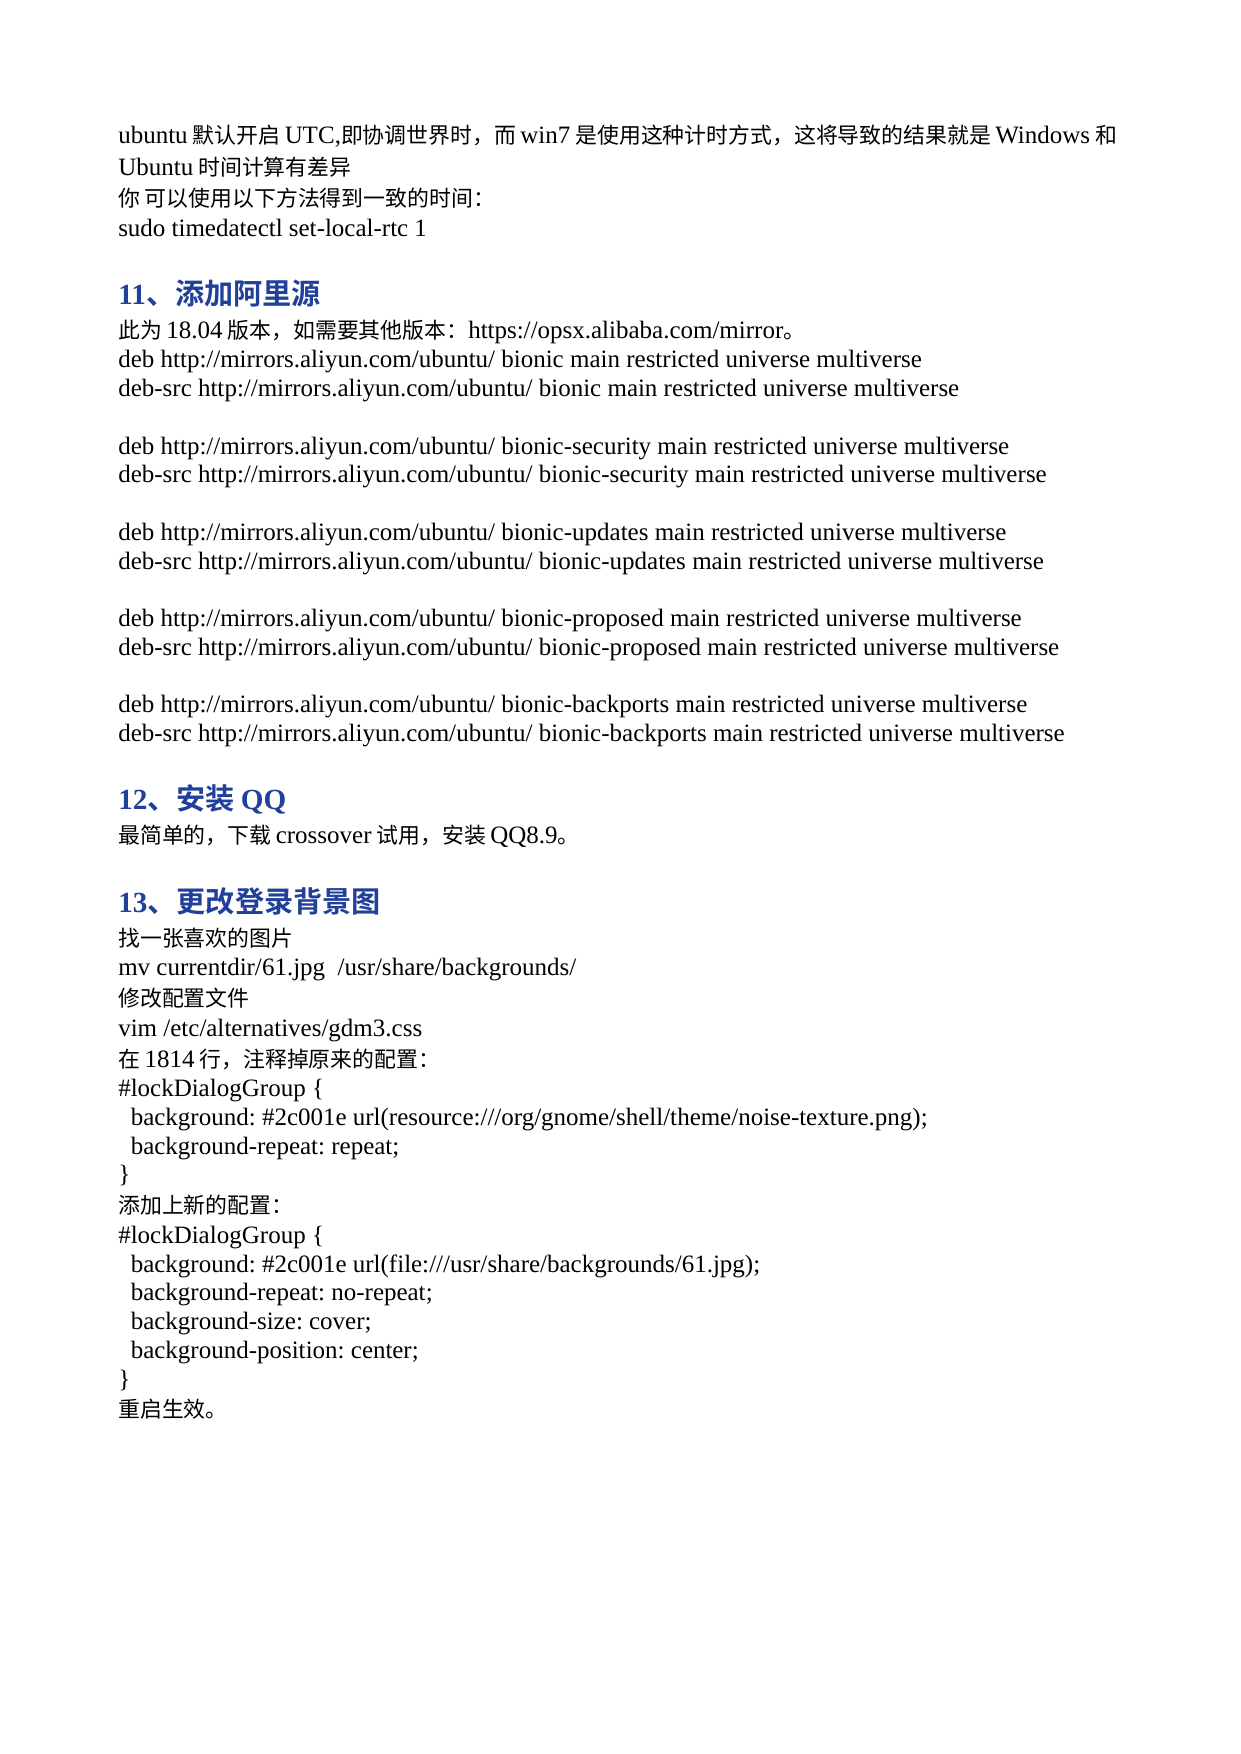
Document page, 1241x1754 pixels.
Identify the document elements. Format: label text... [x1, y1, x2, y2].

text background-size: cover; [118, 1306, 1122, 1335]
text #lockDialogGroup { [118, 1073, 1122, 1102]
text deb-src http://mirrors.aliyun.com/ubuntu/ bionic-proposed main restricted universe multiverse [118, 632, 1122, 661]
text deb-src http://mirrors.aliyun.com/ubuntu/ bionic-backports main restricted universe multiverse [118, 718, 1122, 747]
text 你 可以使用以下方法得到一致的时间： [118, 181, 1122, 213]
text 修改配置文件 [118, 981, 1122, 1013]
text 找一张喜欢的图片 [118, 921, 1122, 952]
text background-repeat: repeat; [118, 1131, 1122, 1159]
text deb http://mirrors.aliyun.com/ubuntu/ bionic-backports main restricted universe multiverse [118, 689, 1122, 718]
text deb-src http://mirrors.aliyun.com/ubuntu/ bionic main restricted universe multiverse [118, 373, 1122, 402]
text vim /etc/alternatives/gdm3.css [118, 1013, 1122, 1042]
text 最简单的，下载crossover试用，安装QQ8.9。 [118, 818, 1122, 850]
text deb http://mirrors.aliyun.com/ubuntu/ bionic-updates main restricted universe multiverse [118, 517, 1122, 546]
text deb http://mirrors.aliyun.com/ubuntu/ bionic-proposed main restricted universe multiverse [118, 603, 1122, 632]
text background: #2c001e url(file:///usr/share/backgrounds/61.jpg); [118, 1249, 1122, 1277]
text deb http://mirrors.aliyun.com/ubuntu/ bionic-security main restricted universe multiverse [118, 431, 1122, 459]
text background-position: center; [118, 1335, 1122, 1364]
text #lockDialogGroup { [118, 1220, 1122, 1249]
text deb-src http://mirrors.aliyun.com/ubuntu/ bionic-security main restricted universe multiverse [118, 459, 1122, 488]
text 在1814行，注释掉原来的配置： [118, 1042, 1122, 1073]
text sudo timedatectl set-local-rtc 1 [118, 213, 1122, 242]
text } [118, 1364, 1122, 1392]
text 添加上新的配置： [118, 1188, 1122, 1220]
text deb-src http://mirrors.aliyun.com/ubuntu/ bionic-updates main restricted universe multiverse [118, 546, 1122, 574]
text deb http://mirrors.aliyun.com/ubuntu/ bionic main restricted universe multiverse [118, 344, 1122, 373]
text mv currentdir/61.jpg /usr/share/backgrounds/ [118, 952, 1122, 981]
text } [118, 1159, 1122, 1188]
text 此为18.04版本，如需要其他版本：https://opsx.alibaba.com/mirror。 [118, 313, 1122, 344]
text 13、更改登录背景图 [118, 878, 1122, 921]
text ubuntu默认开启UTC,即协调世界时，而win7是使用这种计时方式，这将导致的结果就是Windows和Ubuntu时间计算有差异 [118, 118, 1122, 181]
text 重启生效。 [118, 1392, 1122, 1424]
text background: #2c001e url(resource:///org/gnome/shell/theme/noise-texture.png); [118, 1102, 1122, 1131]
text background-repeat: no-repeat; [118, 1277, 1122, 1306]
text 11、添加阿里源 [118, 271, 1122, 313]
text 12、安装QQ [118, 776, 1122, 818]
